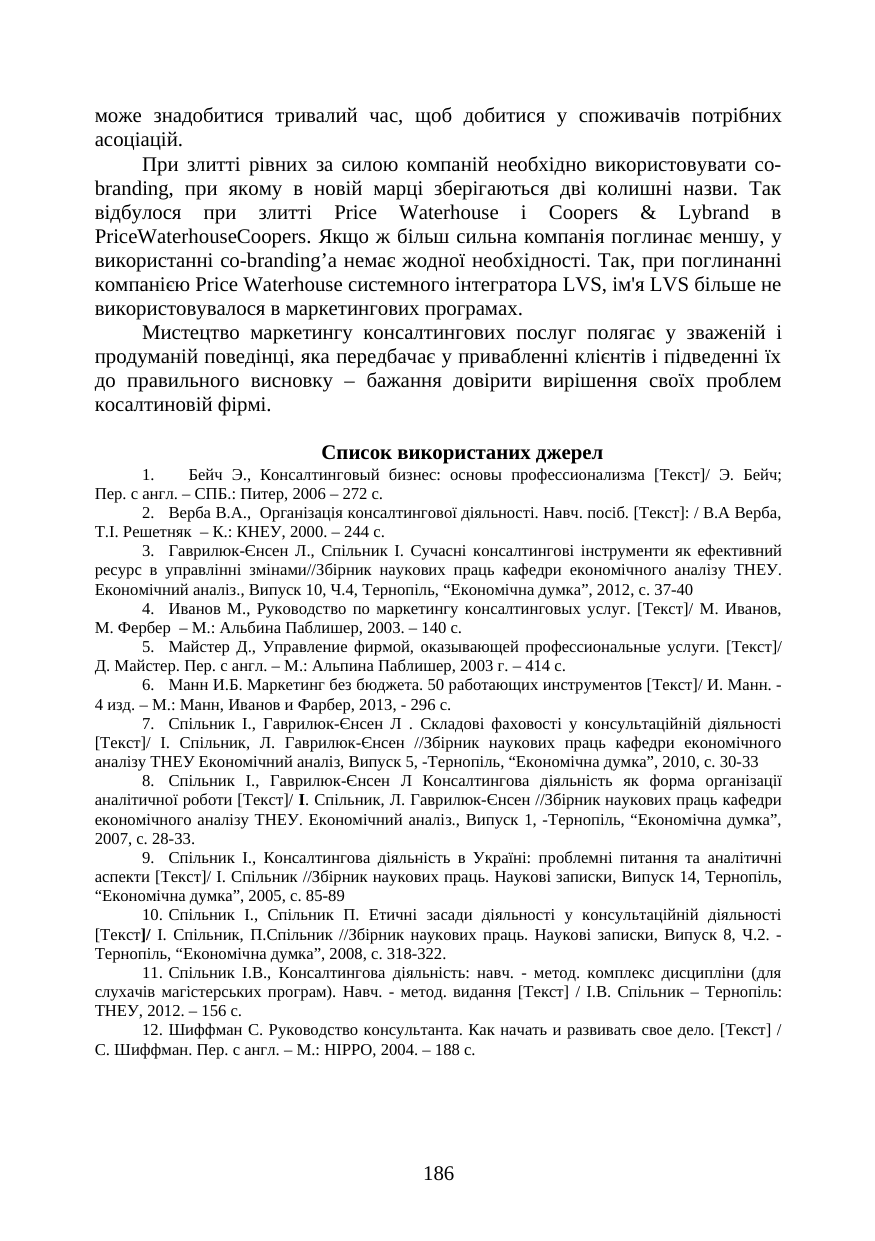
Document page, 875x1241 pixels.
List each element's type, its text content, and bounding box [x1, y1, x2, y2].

list Спільник І., Спільник П. Етичні засади діяльності у консультаційній діяльності [Текст]/ І. Спільник, П.Спільник //Збірник наукових праць. Наукові записки, Випуск 8, Ч.2. - Тернопіль, “Економічна думка”, 2008, с. 318-322. [94, 905, 782, 963]
list Майстер Д., Управление фирмой, оказывающей профессиональные услуги. [Текст]/ Д. Майстер. Пер. с англ. – М.: Альпина Паблишер, 2003 г. – 414 с. [94, 637, 782, 675]
list Бейч Э., Консалтинговый бизнес: основы профессионализма [Текст]/ Э. Бейч; Пер. с англ. – СПБ.: Питер, 2006 – 272 с. [94, 464, 782, 503]
list Шиффман С. Руководство консультанта. Как начать и развивать свое дело. [Текст] / С. Шиффман. Пер. с англ. – М.: НІРРО, 2004. – 188 с. [94, 1020, 782, 1058]
text Мистецтво маркетингу консалтингових послуг полягає у зваженій і продуманій поведінці, яка передбачає у привабленні клієнтів і підведенні їх до правильного висновку – бажання довірити вирішення своїх проблем косалтиновій фірмі. [94, 320, 782, 416]
text Список використаних джерел [94, 440, 782, 464]
list Гаврилюк-Єнсен Л., Спільник І. Сучасні консалтингові інструменти як ефективний ресурс в управлінні змінами//Збірник наукових праць кафедри економічного аналізу ТНЕУ. Економічний аналіз., Випуск 10, Ч.4, Тернопіль, “Економічна думка”, 2012, с. 37-40 [94, 541, 782, 598]
subtitle Иванов М., Руководство по маркетингу консалтинговых услуг. [Текст]/ М. Иванов, М. Фербер – М.: Альбина Паблишер, 2003. – 140 с. [94, 598, 782, 637]
list Спільник І., Консалтингова діяльність в Україні: проблемні питання та аналітичні аспекти [Текст]/ І. Спільник //Збірник наукових праць. Наукові записки, Випуск 14, Тернопіль, “Економічна думка”, 2005, с. 85-89 [94, 848, 782, 905]
list Спільник І., Гаврилюк-Єнсен Л . Складові фаховості у консультаційній діяльності [Текст]/ І. Спільник, Л. Гаврилюк-Єнсен //Збірник наукових праць кафедри економічного аналізу ТНЕУ Економічний аналіз, Випуск 5, -Тернопіль, “Економічна думка”, 2010, с. 30-33 [94, 713, 782, 771]
list Спільник І.В., Консалтингова діяльність: навч. - метод. комплекс дисципліни (для слухачів магістерських програм). Навч. - метод. видання [Текст] / І.В. Спільник – Тернопіль: ТНЕУ, 2012. – 156 с. [94, 963, 782, 1020]
text При злитті рівних за силою компаній необхідно використовувати co-branding, при якому в новій марці зберігаються дві колишні назви. Так відбулося при злитті Price Waterhouse і Coopers & Lybrand в PriceWaterhouseCoopers. Якщо ж більш сильна компанія поглинає меншу, у використанні co-branding’а немає жодної необхідності. Так, при поглинанні компанією Price Waterhouse системного інтегратора LVS, ім'я LVS більше не використовувалося в маркетингових програмах. [94, 151, 782, 320]
text може знадобитися тривалий час, щоб добитися у споживачів потрібних асоціацій. [94, 103, 782, 151]
list Верба В.А., Організація консалтингової діяльності. Навч. посіб. [Текст]: / В.А Верба, Т.І. Решетняк – К.: КНЕУ, 2000. – 244 с. [94, 503, 782, 541]
list Манн И.Б. Маркетинг без бюджета. 50 работающих инструментов [Текст]/ И. Манн. - 4 изд. – М.: Манн, Иванов и Фарбер, 2013, - 296 с. [94, 675, 782, 713]
list Спільник І., Гаврилюк-Єнсен Л Консалтингова діяльність як форма організації аналітичної роботи [Текст]/ І. Спільник, Л. Гаврилюк-Єнсен //Збірник наукових праць кафедри економічного аналізу ТНЕУ. Економічний аналіз., Випуск 1, -Тернопіль, “Економічна думка”, 2007, с. 28-33. [94, 771, 782, 848]
